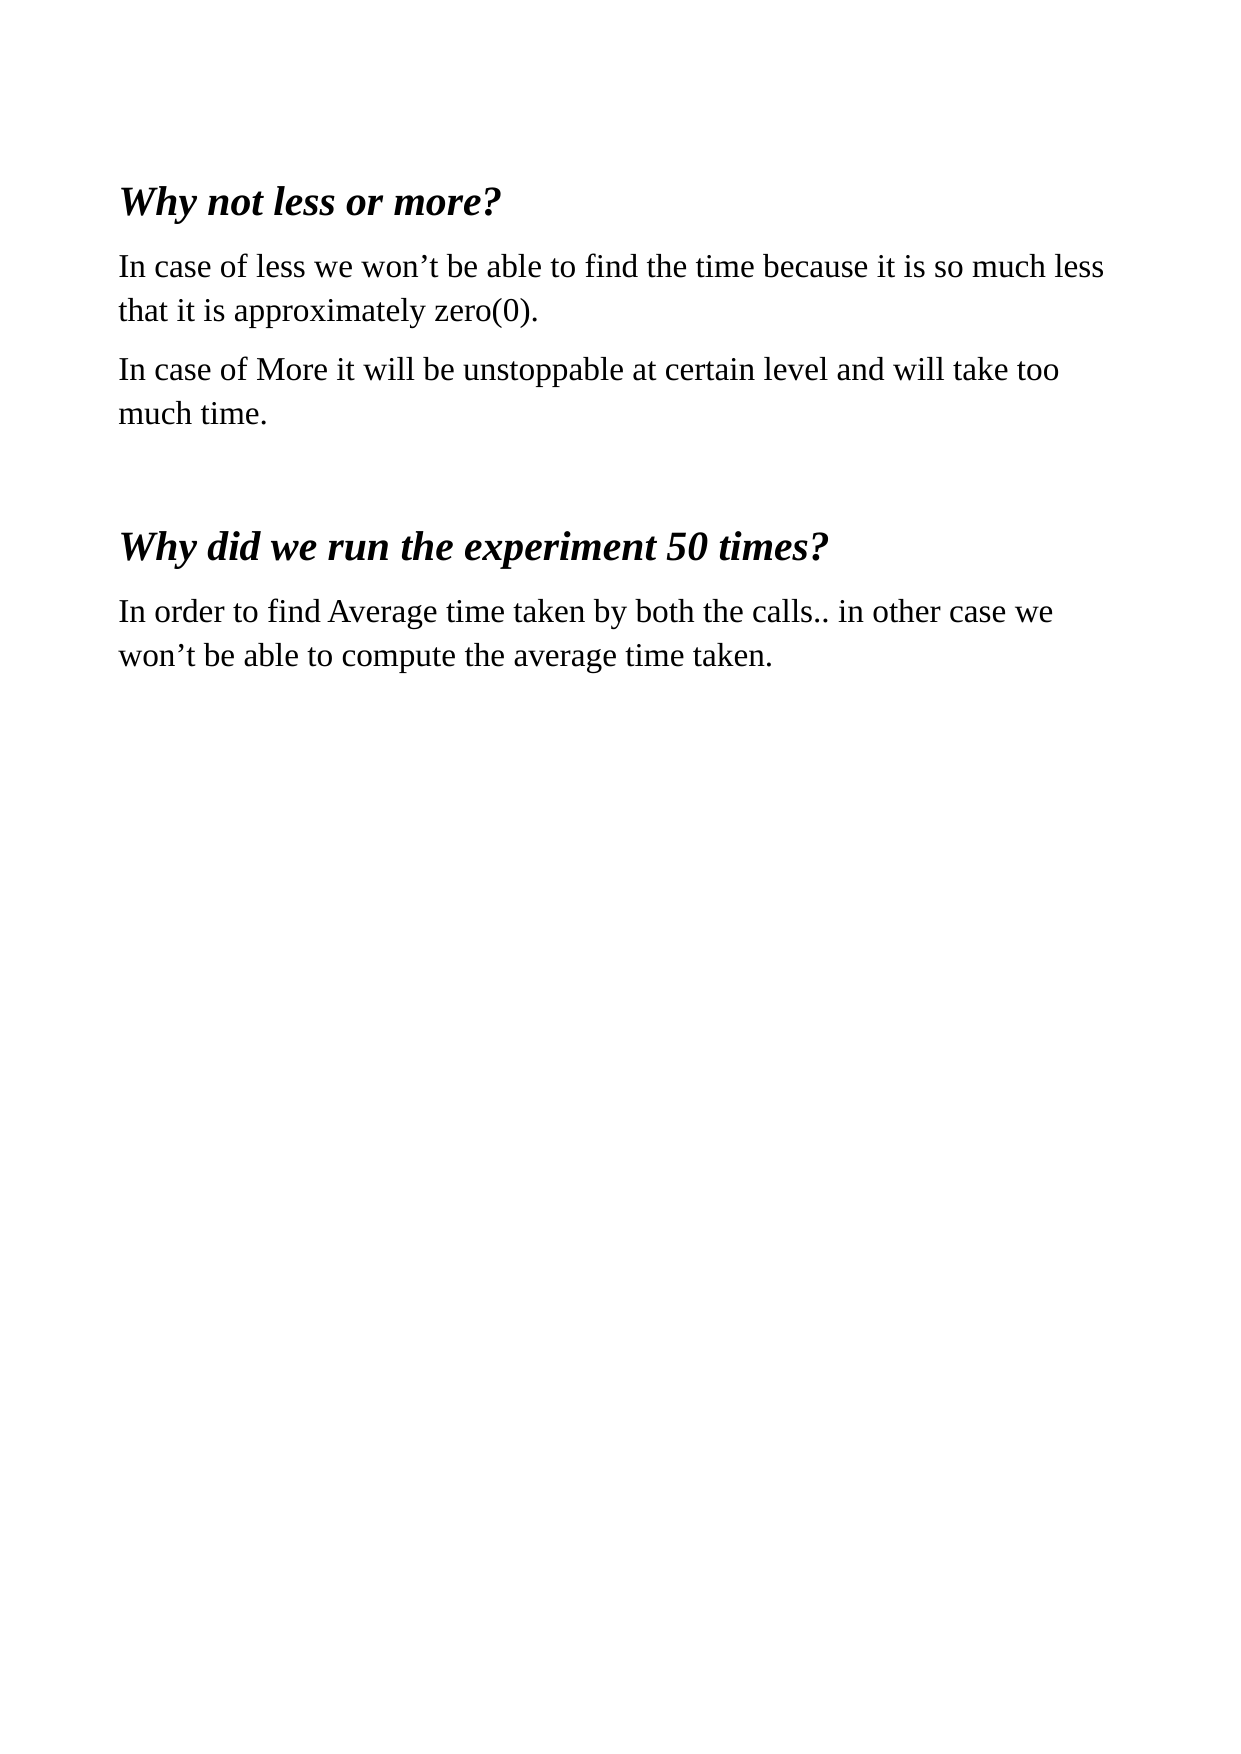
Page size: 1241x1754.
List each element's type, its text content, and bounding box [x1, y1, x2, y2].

text In order to find Average time taken by both the calls.. in other case we won’t be able to compute the average time taken. [118, 591, 1122, 674]
text In case of less we won’t be able to find the time because it is so much less that it is approximately zero(0). [118, 246, 1122, 329]
text Why did we run the experiment 50 times? [118, 522, 1122, 569]
text In case of More it will be unstoppable at certain level and will take too much time. [118, 349, 1122, 432]
text Why not less or more? [118, 177, 1122, 225]
